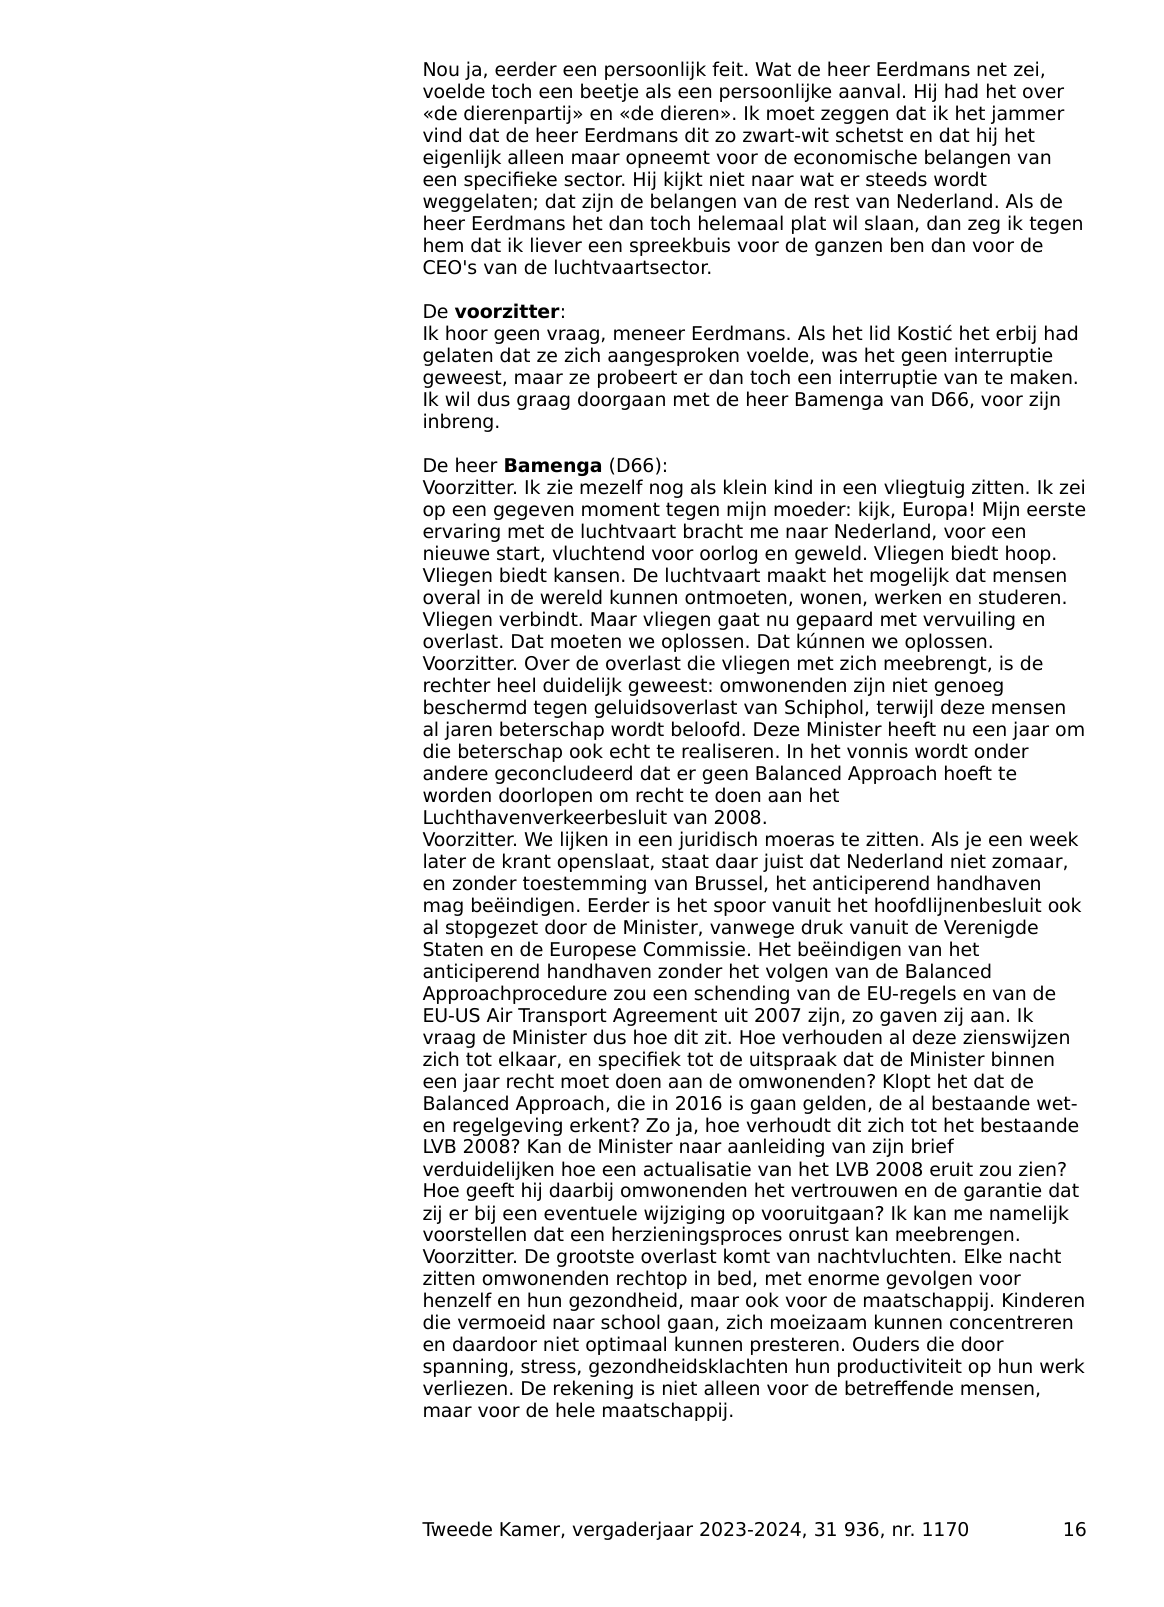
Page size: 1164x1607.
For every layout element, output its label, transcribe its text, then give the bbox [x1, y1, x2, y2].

text Ik wil dus graag doorgaan met de heer Bamenga van D66, voor zijn inbreng. [422, 389, 1087, 433]
text Nou ja, eerder een persoonlijk feit. Wat de heer Eerdmans net zei, voelde toch een beetje als een persoonlijke aanval. Hij had het over «de dierenpartij» en «de dieren». Ik moet zeggen dat ik het jammer vind dat de heer Eerdmans dit zo zwart-wit schetst en dat hij het eigenlijk alleen maar opneemt voor de economische belangen van een specifieke sector. Hij kijkt niet naar wat er steeds wordt weggelaten; dat zijn de belangen van de rest van Nederland. Als de heer Eerdmans het dan toch helemaal plat wil slaan, dan zeg ik tegen hem dat ik liever een spreekbuis voor de ganzen ben dan voor de CEO's van de luchtvaartsector. [422, 59, 1087, 279]
text Voorzitter. De grootste overlast komt van nachtvluchten. Elke nacht zitten omwonenden rechtop in bed, met enorme gevolgen voor henzelf en hun gezondheid, maar ook voor de maatschappij. Kinderen die vermoeid naar school gaan, zich moeizaam kunnen concentreren en daardoor niet optimaal kunnen presteren. Ouders die door spanning, stress, gezondheidsklachten hun productiviteit op hun werk verliezen. De rekening is niet alleen voor de betreffende mensen, maar voor de hele maatschappij. [422, 1246, 1087, 1422]
text De voorzitter: [422, 301, 1087, 323]
text Voorzitter. Over de overlast die vliegen met zich meebrengt, is de rechter heel duidelijk geweest: omwonenden zijn niet genoeg beschermd tegen geluidsoverlast van Schiphol, terwijl deze mensen al jaren beterschap wordt beloofd. Deze Minister heeft nu een jaar om die beterschap ook echt te realiseren. In het vonnis wordt onder andere geconcludeerd dat er geen Balanced Approach hoeft te worden doorlopen om recht te doen aan het Luchthavenverkeerbesluit van 2008. [422, 653, 1087, 829]
text Voorzitter. We lijken in een juridisch moeras te zitten. Als je een week later de krant openslaat, staat daar juist dat Nederland niet zomaar, en zonder toestemming van Brussel, het anticiperend handhaven mag beëindigen. Eerder is het spoor vanuit het hoofdlijnenbesluit ook al stopgezet door de Minister, vanwege druk vanuit de Verenigde Staten en de Europese Commissie. Het beëindigen van het anticiperend handhaven zonder het volgen van de Balanced Approachprocedure zou een schending van de EU-regels en van de EU-US Air Transport Agreement uit 2007 zijn, zo gaven zij aan. Ik vraag de Minister dus hoe dit zit. Hoe verhouden al deze zienswijzen zich tot elkaar, en specifiek tot de uitspraak dat de Minister binnen een jaar recht moet doen aan de omwonenden? Klopt het dat de Balanced Approach, die in 2016 is gaan gelden, de al bestaande wet- en regelgeving erkent? Zo ja, hoe verhoudt dit zich tot het bestaande LVB 2008? Kan de Minister naar aanleiding van zijn brief verduidelijken hoe een actualisatie van het LVB 2008 eruit zou zien? Hoe geeft hij daarbij omwonenden het vertrouwen en de garantie dat zij er bij een eventuele wijziging op vooruitgaan? Ik kan me namelijk voorstellen dat een herzieningsproces onrust kan meebrengen. [422, 829, 1087, 1246]
text Ik hoor geen vraag, meneer Eerdmans. Als het lid Kostić het erbij had gelaten dat ze zich aangesproken voelde, was het geen interruptie geweest, maar ze probeert er dan toch een interruptie van te maken. [422, 323, 1087, 389]
text Voorzitter. Ik zie mezelf nog als klein kind in een vliegtuig zitten. Ik zei op een gegeven moment tegen mijn moeder: kijk, Europa! Mijn eerste ervaring met de luchtvaart bracht me naar Nederland, voor een nieuwe start, vluchtend voor oorlog en geweld. Vliegen biedt hoop. Vliegen biedt kansen. De luchtvaart maakt het mogelijk dat mensen overal in de wereld kunnen ontmoeten, wonen, werken en studeren. Vliegen verbindt. Maar vliegen gaat nu gepaard met vervuiling en overlast. Dat moeten we oplossen. Dat kúnnen we oplossen. [422, 477, 1087, 653]
text De heer Bamenga (D66): [422, 455, 1087, 477]
